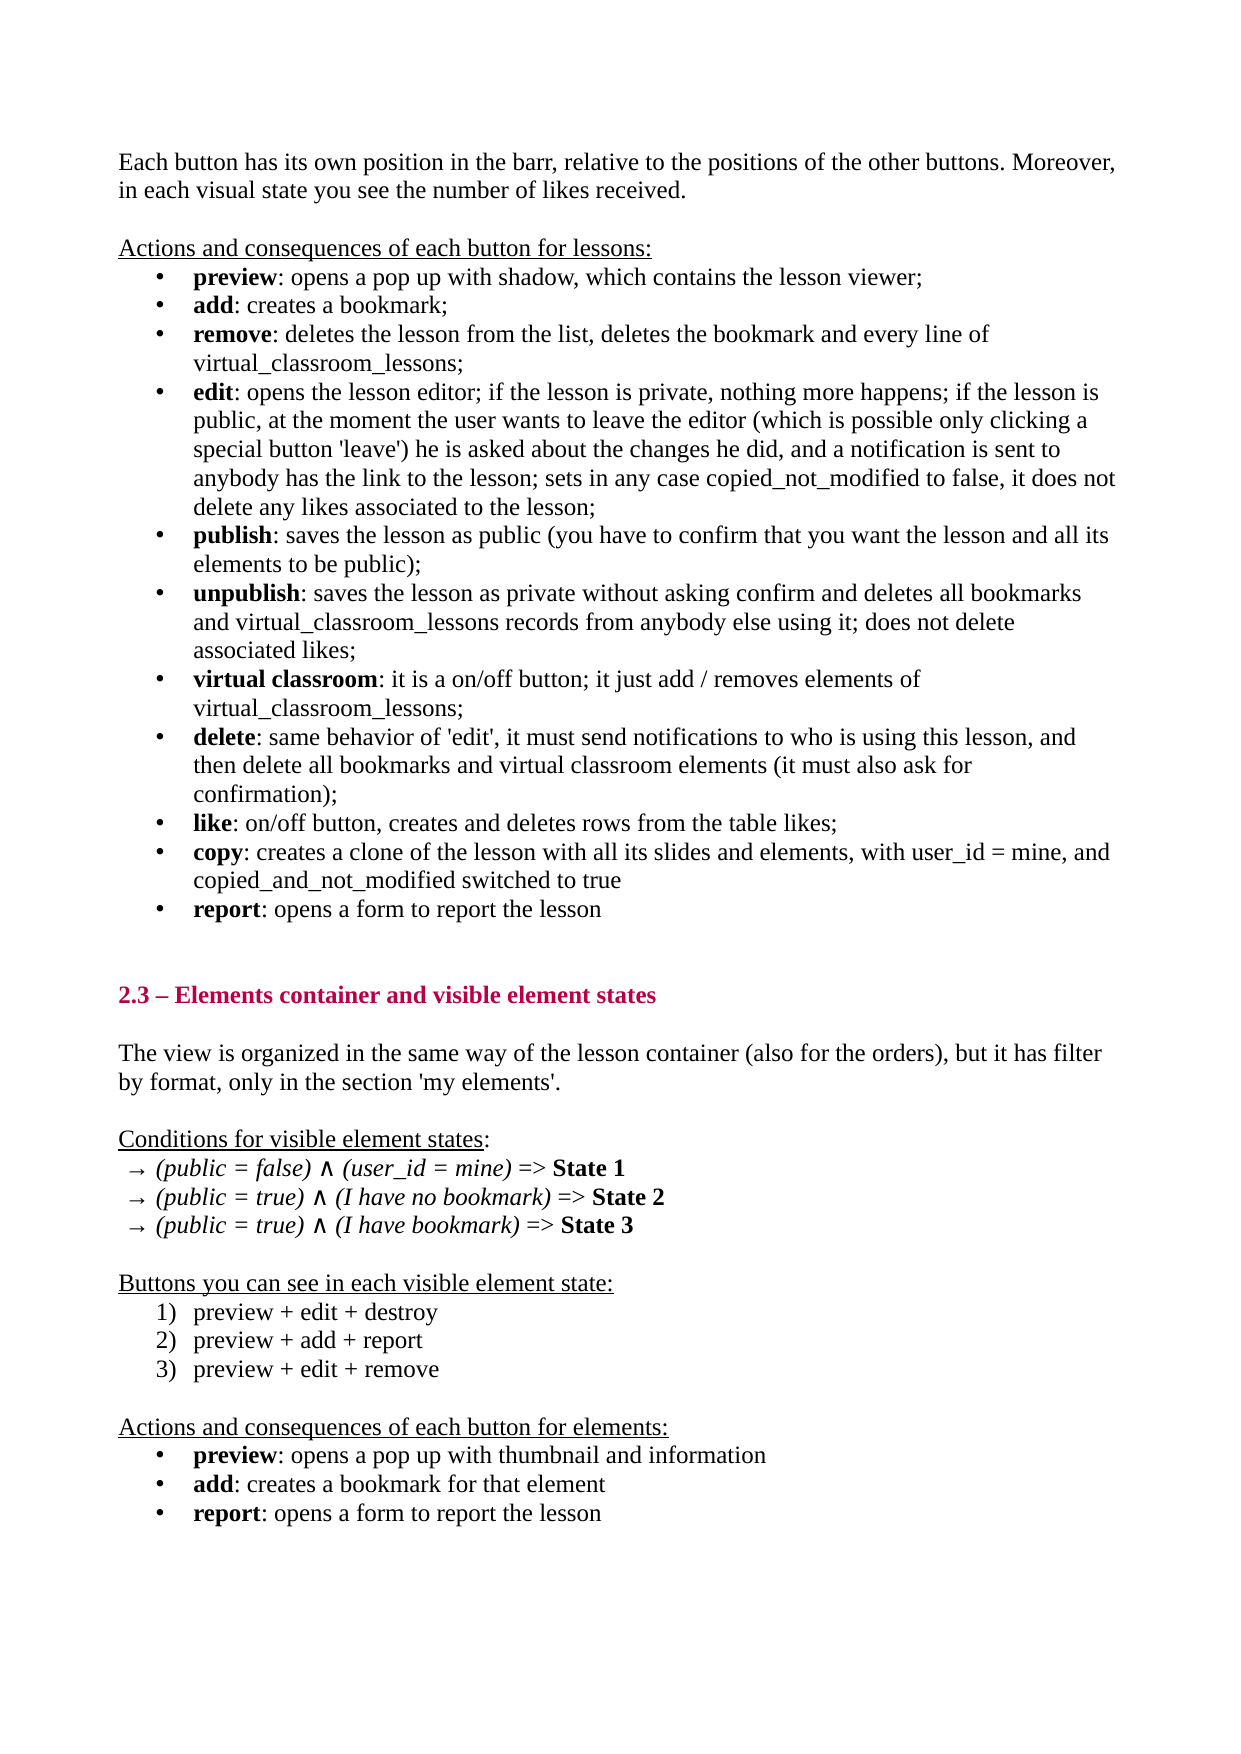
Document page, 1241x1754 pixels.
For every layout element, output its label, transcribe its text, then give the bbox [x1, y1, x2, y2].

text Buttons you can see in each visible element state: [118, 1268, 1122, 1297]
list preview + edit + destroy [156, 1297, 1122, 1326]
list preview + add + report [156, 1326, 1122, 1354]
list publish: saves the lesson as public (you have to confirm that you want the lesson and all its elements to be public); [156, 521, 1122, 578]
list delete: same behavior of 'edit', it must send notifications to who is using this lesson, and then delete all bookmarks and virtual classroom elements (it must also ask for confirmation); [156, 722, 1122, 808]
text Actions and consequences of each button for elements: [118, 1412, 1122, 1441]
text 2.3 – Elements container and visible element states [118, 981, 1122, 1009]
list edit: opens the lesson editor; if the lesson is private, nothing more happens; if the lesson is public, at the moment the user wants to leave the editor (which is possible only clicking a special button 'leave') he is asked about the changes he did, and a notification is sent to anybody has the link to the lesson; sets in any case copied_not_modified to false, it does not delete any likes associated to the lesson; [156, 377, 1122, 521]
list preview: opens a pop up with shadow, which contains the lesson viewer; [156, 262, 1122, 291]
list like: on/off button, creates and deletes rows from the table likes; [156, 808, 1122, 837]
text → (public = false) ∧ (user_id = mine) => State 1 [118, 1153, 1122, 1182]
list add: creates a bookmark; [156, 291, 1122, 319]
text Actions and consequences of each button for lessons: [118, 233, 1122, 262]
list report: opens a form to report the lesson [156, 1498, 1122, 1527]
list add: creates a bookmark for that element [156, 1469, 1122, 1498]
list virtual classroom: it is a on/off button; it just add / removes elements of virtual_classroom_lessons; [156, 664, 1122, 722]
text The view is organized in the same way of the lesson container (also for the orders), but it has filter by format, only in the section 'my elements'. [118, 1038, 1122, 1096]
list preview + edit + remove [156, 1354, 1122, 1383]
list copy: creates a clone of the lesson with all its slides and elements, with user_id = mine, and copied_and_not_modified switched to true [156, 837, 1122, 894]
list report: opens a form to report the lesson [156, 894, 1122, 923]
list preview: opens a pop up with thumbnail and information [156, 1441, 1122, 1469]
text Conditions for visible element states: [118, 1124, 1122, 1153]
list remove: deletes the lesson from the list, deletes the bookmark and every line of virtual_classroom_lessons; [156, 319, 1122, 377]
text → (public = true) ∧ (I have no bookmark) => State 2 [118, 1182, 1122, 1211]
text → (public = true) ∧ (I have bookmark) => State 3 [118, 1211, 1122, 1239]
text Each button has its own position in the barr, relative to the positions of the other buttons. Moreover, in each visual state you see the number of likes received. [118, 147, 1122, 204]
list unpublish: saves the lesson as private without asking confirm and deletes all bookmarks and virtual_classroom_lessons records from anybody else using it; does not delete associated likes; [156, 578, 1122, 664]
